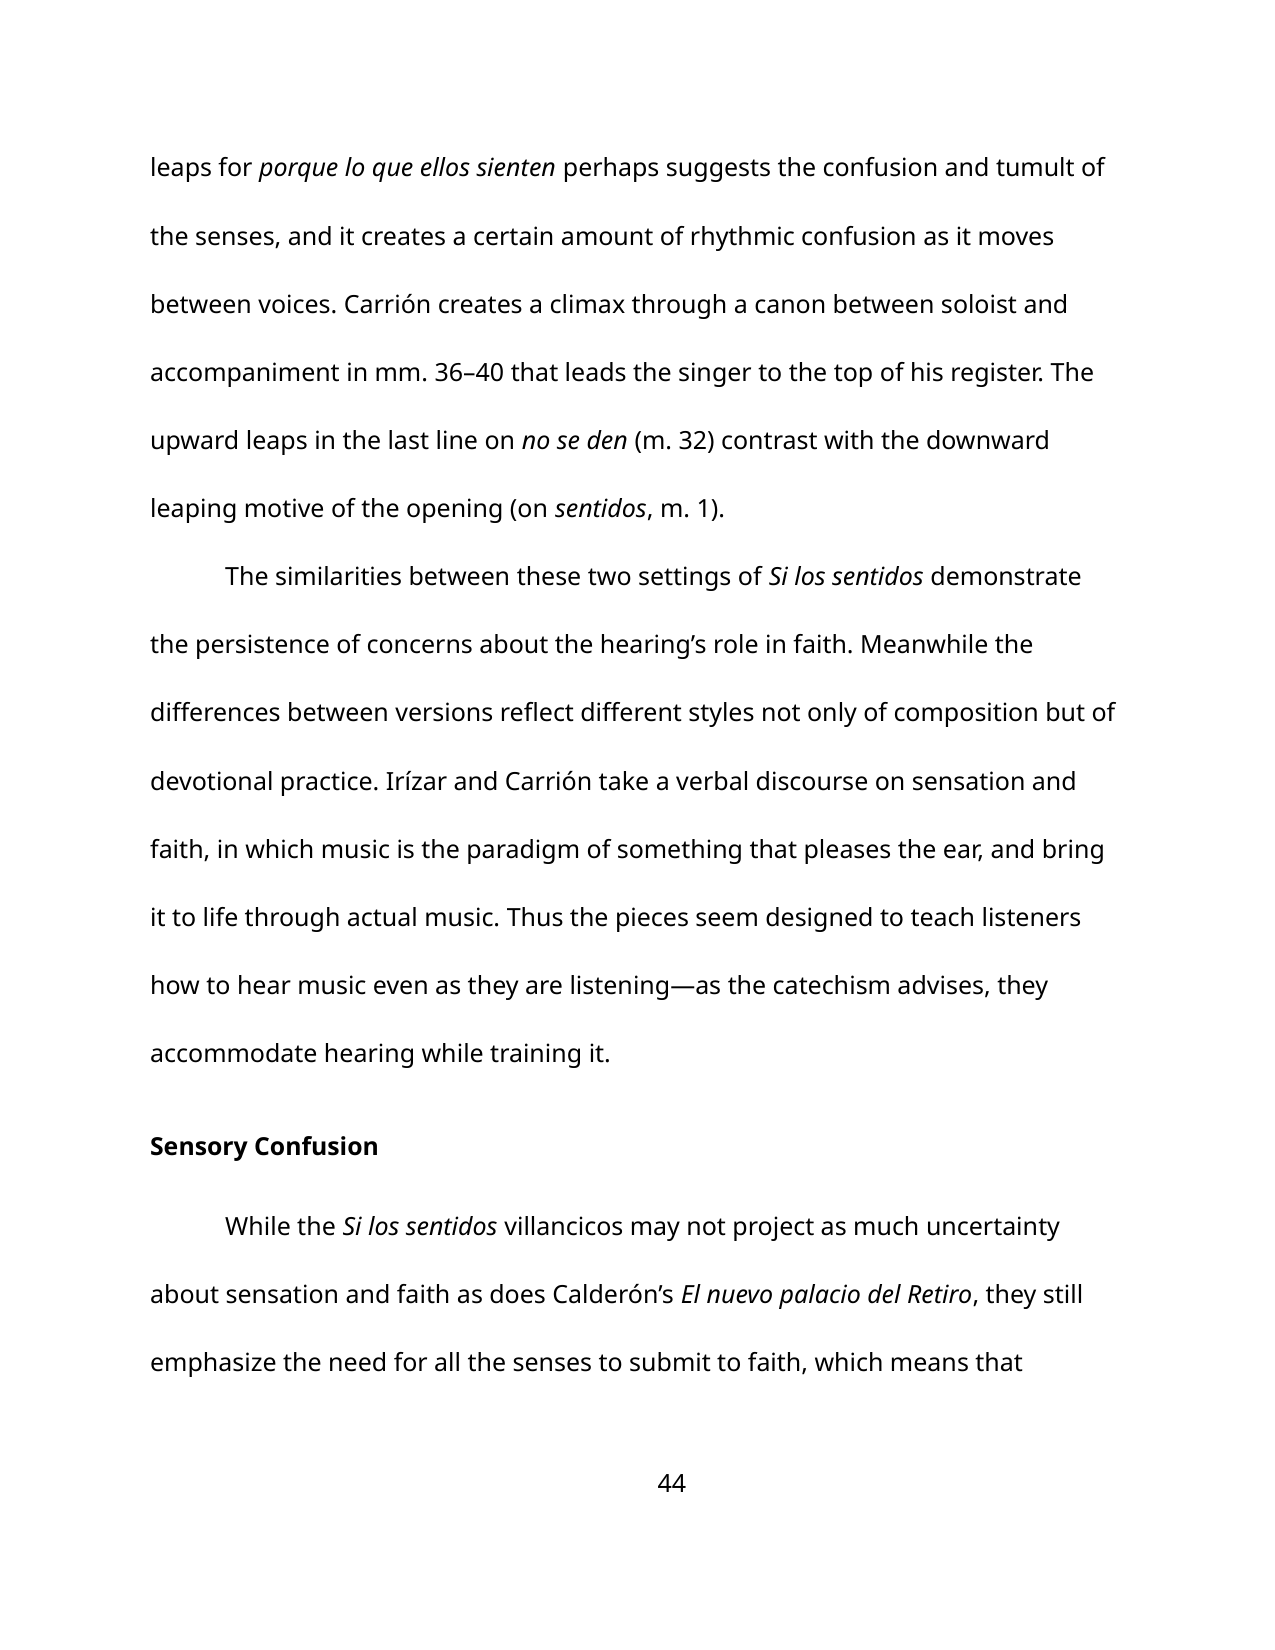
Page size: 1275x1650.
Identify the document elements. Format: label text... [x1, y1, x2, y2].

subtitle Sensory Confusion [150, 1129, 1125, 1162]
text leaps for porque lo que ellos sienten perhaps suggests the confusion and tumult of the senses, and it creates a certain amount of rhythmic confusion as it moves between voices. Carrión creates a climax through a canon between soloist and accompaniment in mm. 36–40 that leads the singer to the top of his register. The upward leaps in the last line on no se den (m. 32) contrast with the downward leaping motive of the opening (on sentidos, m. 1). [150, 150, 1125, 525]
text The similarities between these two settings of Si los sentidos demonstrate the persistence of concerns about the hearing’s role in faith. Meanwhile the differences between versions reflect different styles not only of composition but of devotional practice. Irízar and Carrión take a verbal discourse on sensation and faith, in which music is the paradigm of something that pleases the ear, and bring it to life through actual music. Thus the pieces seem designed to teach listeners how to hear music even as they are listening—as the catechism advises, they accommodate hearing while training it. [150, 559, 1125, 1070]
text While the Si los sentidos villancicos may not project as much uncertainty about sensation and faith as does Calderón’s El nuevo palacio del Retiro, they still emphasize the need for all the senses to submit to faith, which means that [150, 1209, 1125, 1379]
